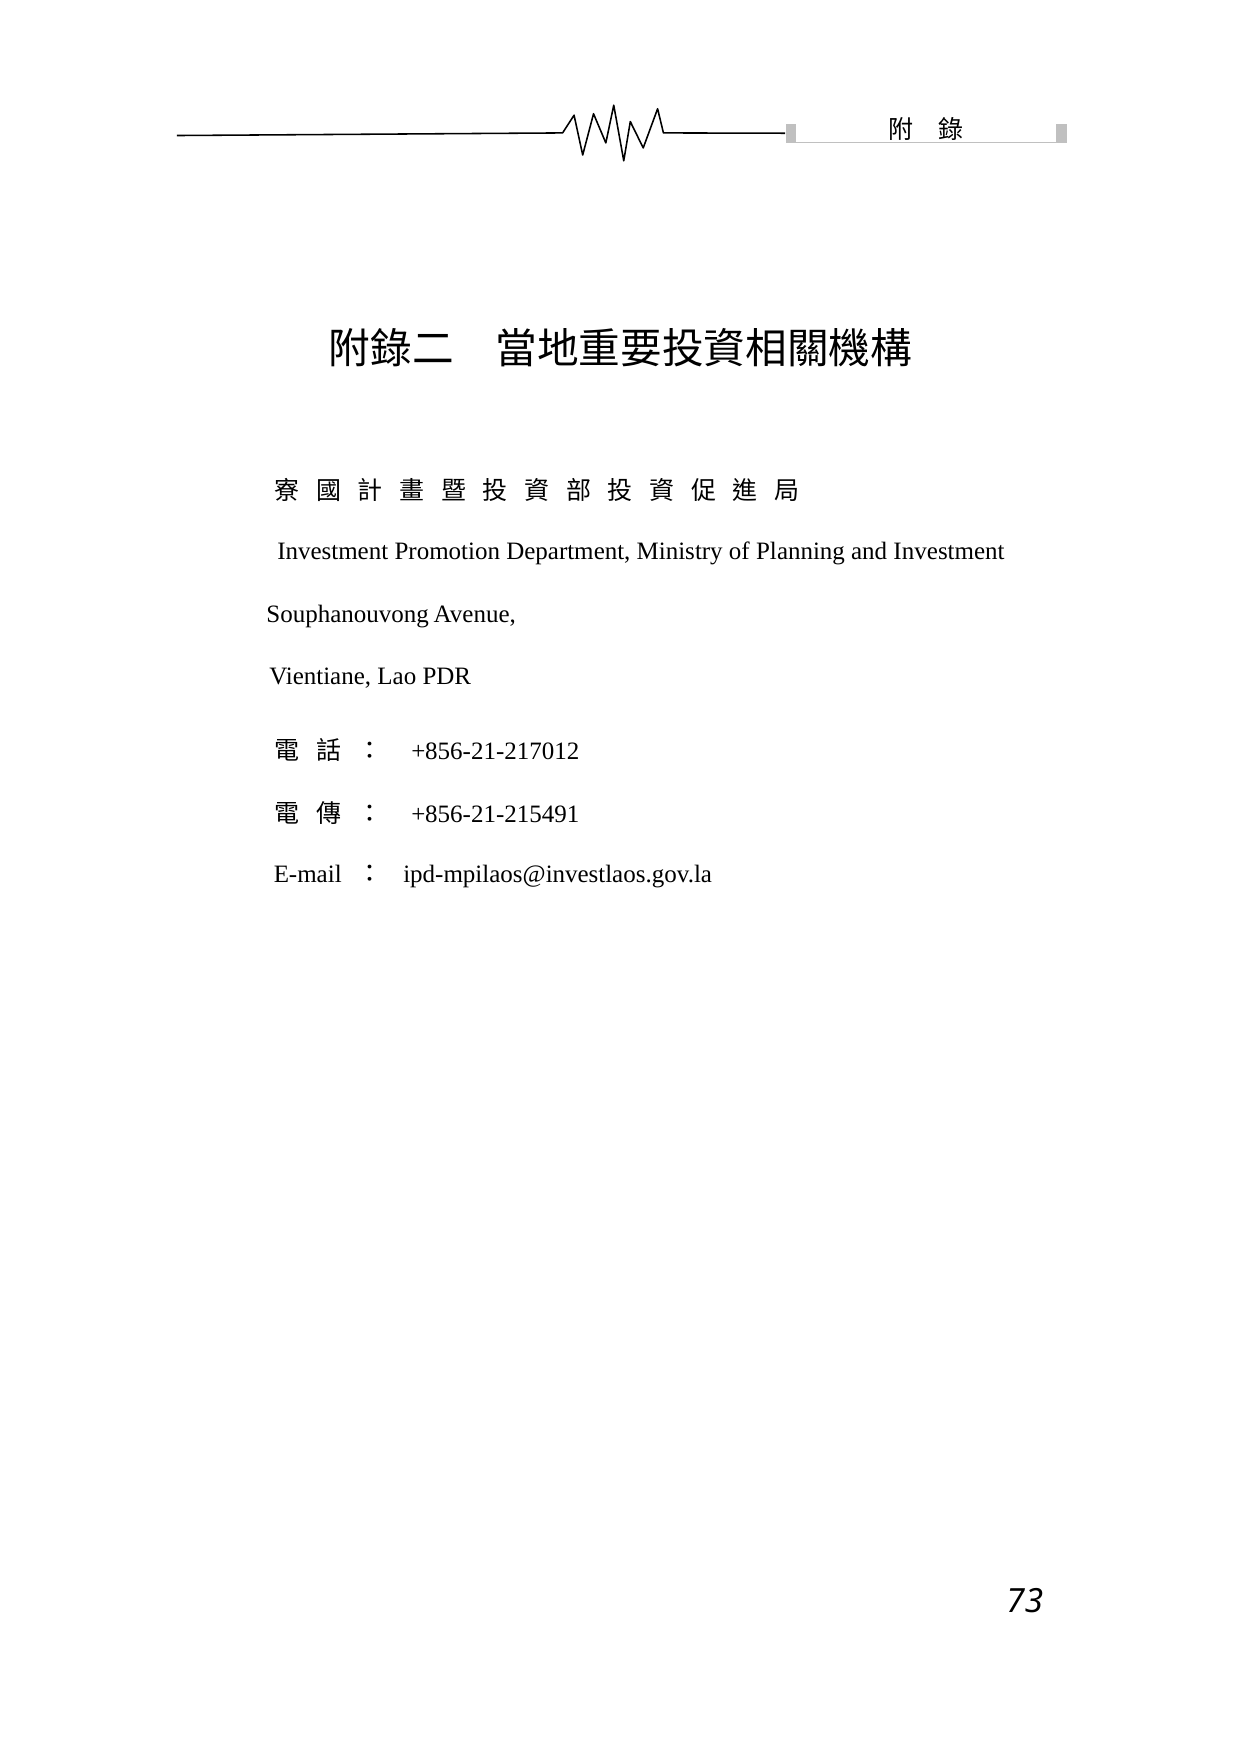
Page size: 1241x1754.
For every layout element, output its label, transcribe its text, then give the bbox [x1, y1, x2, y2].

text E-mail：ipd-mpilaos@investlaos.gov.la [183, 822, 1058, 884]
text 電話：+856-21-217012 [183, 697, 1058, 759]
text 電傳：+856-21-215491 [183, 759, 1058, 822]
text Investment Promotion Department, Ministry of Planning and Investment [183, 509, 1058, 572]
text Souphanouvong Avenue, [183, 572, 1058, 634]
text 寮國計畫暨投資部投資促進局 [183, 447, 1058, 509]
text Vientiane, Lao PDR [183, 634, 1058, 697]
text 附錄二 當地重要投資相關機構 [183, 304, 1058, 366]
